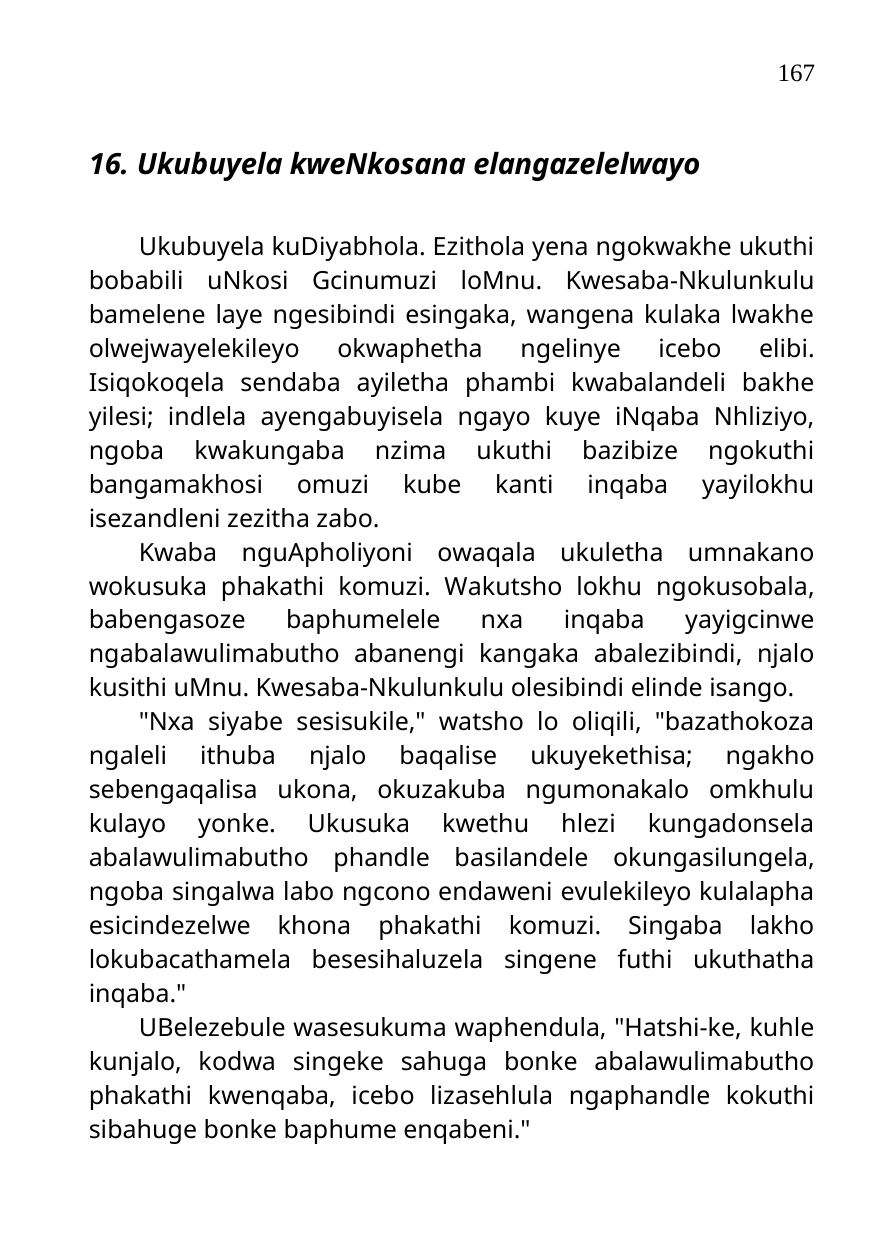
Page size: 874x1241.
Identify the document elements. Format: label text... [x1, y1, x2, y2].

text Ukubuyela kuDiyabhola. Ezithola yena ngokwakhe ukuthi bobabili uNkosi Gcinumuzi loMnu. Kwesaba-Nkulunkulu bamelene laye ngesibindi esingaka, wangena kulaka lwakhe olwejwayelekileyo okwaphetha ngelinye icebo elibi. Isiqokoqela sendaba ayiletha phambi kwabalandeli bakhe yilesi; indlela ayengabuyisela ngayo kuye iNqaba Nhliziyo, ngoba kwakungaba nzima ukuthi bazibize ngokuthi bangamakhosi omuzi kube kanti inqaba yayilokhu isezandleni zezitha zabo. [88, 229, 815, 534]
text Kwaba nguApholiyoni owaqala ukuletha umnakano wokusuka phakathi komuzi. Wakutsho lokhu ngokusobala, babengasoze baphumelele nxa inqaba yayigcinwe ngabalawulimabutho abanengi kangaka abalezibindi, njalo kusithi uMnu. Kwesaba-Nkulunkulu olesibindi elinde isango. [88, 534, 815, 704]
subtitle 16. Ukubuyela kweNkosana elangazelelwayo [88, 143, 815, 182]
text "Nxa siyabe sesisukile," watsho lo oliqili, "bazathokoza ngaleli ithuba njalo baqalise ukuyekethisa; ngakho sebengaqalisa ukona, okuzakuba ngumonakalo omkhulu kulayo yonke. Ukusuka kwethu hlezi kungadonsela abalawulimabutho phandle basilandele okungasilungela, ngoba singalwa labo ngcono endaweni evulekileyo kulalapha esicindezelwe khona phakathi komuzi. Singaba lakho lokubacathamela besesihaluzela singene futhi ukuthatha inqaba." [88, 704, 815, 1010]
text UBelezebule wasesukuma waphendula, "Hatshi-ke, kuhle kunjalo, kodwa singeke sahuga bonke abalawulimabutho phakathi kwenqaba, icebo lizasehlula ngaphandle kokuthi sibahuge bonke baphume enqabeni." [88, 1010, 815, 1146]
